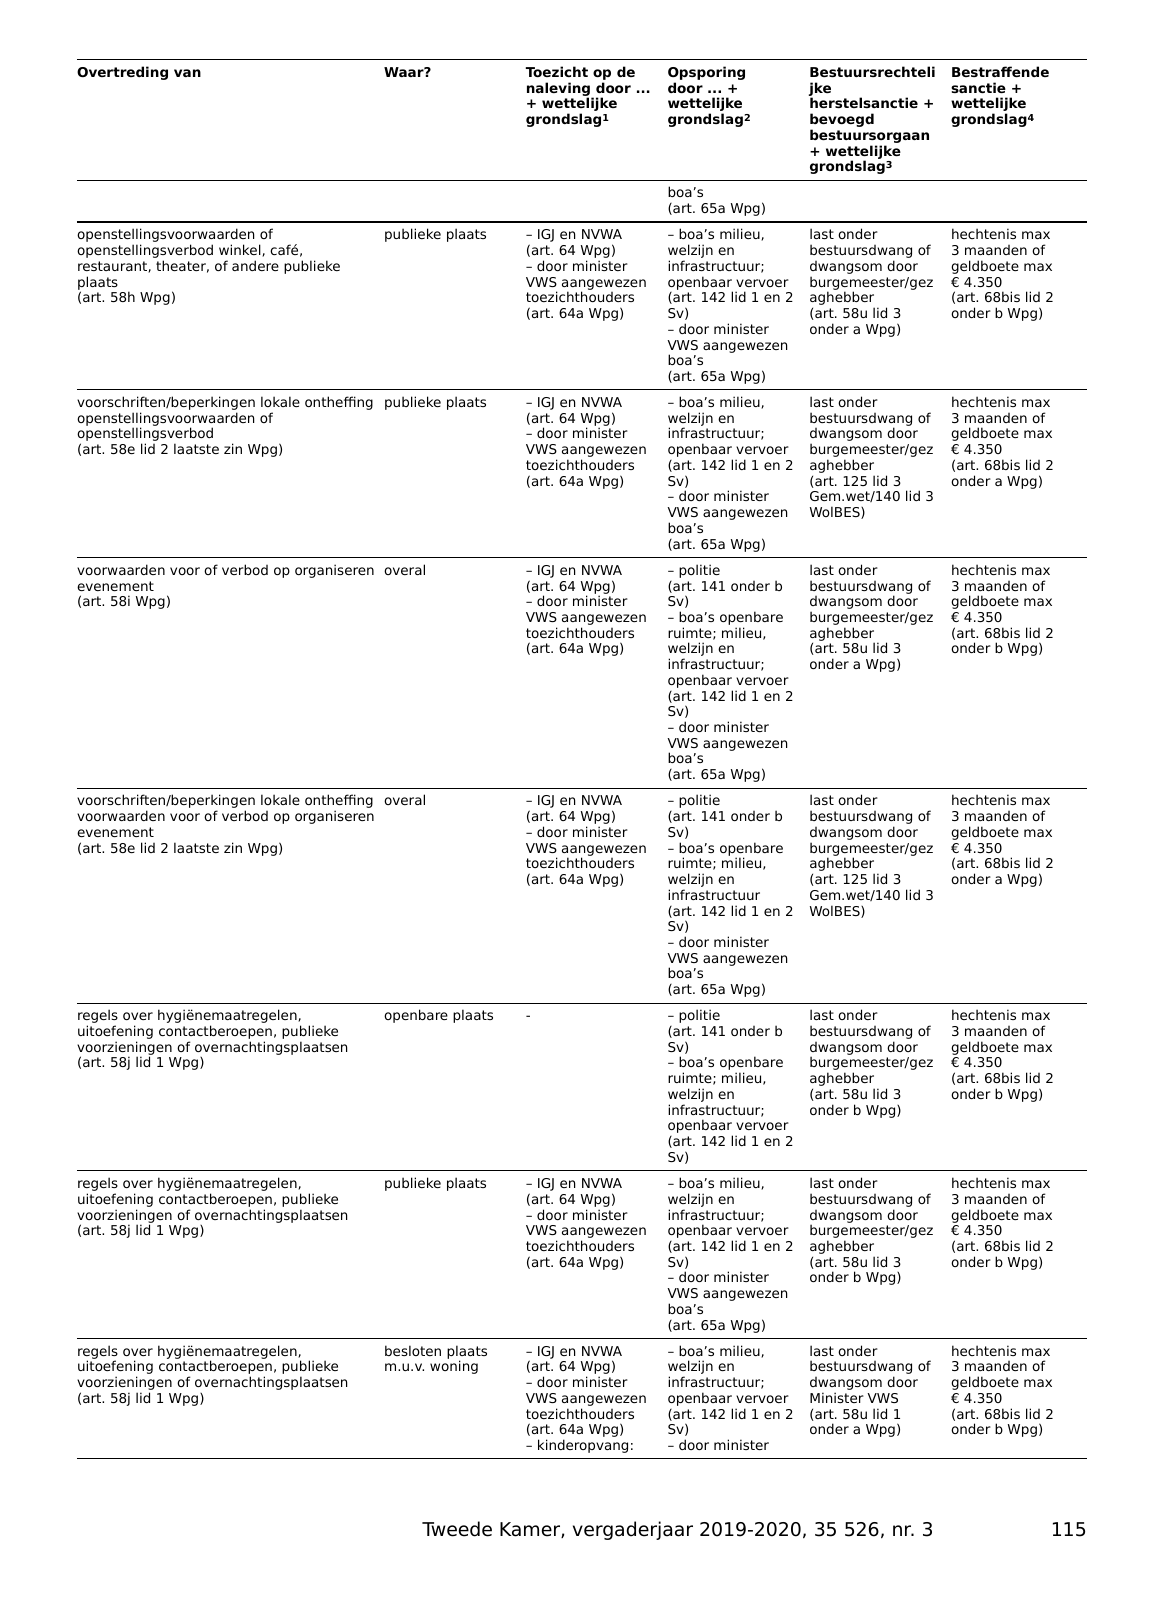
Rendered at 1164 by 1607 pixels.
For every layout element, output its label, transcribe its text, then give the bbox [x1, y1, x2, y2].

table_cell openstellingsvoorwaarden of openstellingsverbod winkel, café, restaurant, theater, of andere publieke plaats (art. 58h Wpg) [77, 223, 378, 389]
table_cell – politie (art. 141 onder b Sv) – boa’s openbare ruimte; milieu, welzijn en infrastructuur; openbaar vervoer (art. 142 lid 1 en 2 Sv) – door minister VWS aangewezen boa’s (art. 65a Wpg) [661, 558, 803, 787]
table_header Opsporing door ... + wettelijke grondslag2 [661, 60, 803, 179]
table_cell [77, 181, 378, 221]
table_cell – IGJ en NVWA (art. 64 Wpg) – door minister VWS aangewezen toezichthouders (art. 64a Wpg) [520, 789, 661, 1002]
table_cell regels over hygiënemaatregelen, uitoefening contactberoepen, publieke voorzieningen of overnachtingsplaatsen (art. 58j lid 1 Wpg) [77, 1004, 378, 1170]
table_header Bestraffende sanctie + wettelijke grondslag4 [945, 60, 1087, 179]
table_cell hechtenis max 3 maanden of geldboete max € 4.350 (art. 68bis lid 2 onder b Wpg) [945, 1339, 1087, 1458]
table_cell – IGJ en NVWA (art. 64 Wpg) – door minister VWS aangewezen toezichthouders (art. 64a Wpg) [520, 1171, 661, 1338]
table_cell hechtenis max 3 maanden of geldboete max € 4.350 (art. 68bis lid 2 onder b Wpg) [945, 558, 1087, 787]
table_cell last onder bestuursdwang of dwangsom door Minister VWS (art. 58u lid 1 onder a Wpg) [803, 1339, 945, 1458]
table_cell – IGJ en NVWA (art. 64 Wpg) – door minister VWS aangewezen toezichthouders (art. 64a Wpg) [520, 223, 661, 389]
table_cell – IGJ en NVWA (art. 64 Wpg) – door minister VWS aangewezen toezichthouders (art. 64a Wpg) [520, 390, 661, 557]
table_cell publieke plaats [378, 223, 519, 389]
table_cell – boa’s milieu, welzijn en infrastructuur; openbaar vervoer (art. 142 lid 1 en 2 Sv) – door minister VWS aangewezen boa’s (art. 65a Wpg) [661, 223, 803, 389]
table_cell overal [378, 558, 519, 787]
table_cell – politie (art. 141 onder b Sv) – boa’s openbare ruimte; milieu, welzijn en infrastructuur; openbaar vervoer (art. 142 lid 1 en 2 Sv) [661, 1004, 803, 1170]
table_cell hechtenis max 3 maanden of geldboete max € 4.350 (art. 68bis lid 2 onder b Wpg) [945, 1171, 1087, 1338]
table_cell regels over hygiënemaatregelen, uitoefening contactberoepen, publieke voorzieningen of overnachtingsplaatsen (art. 58j lid 1 Wpg) [77, 1171, 378, 1338]
table_header Overtreding van [77, 60, 378, 179]
table_cell – boa’s milieu, welzijn en infrastructuur; openbaar vervoer (art. 142 lid 1 en 2 Sv) – door minister VWS aangewezen boa’s (art. 65a Wpg) [661, 1171, 803, 1338]
table_cell publieke plaats [378, 390, 519, 557]
table_cell openbare plaats [378, 1004, 519, 1170]
table_cell last onder bestuursdwang of dwangsom door burgemeester/gezaghebber (art. 58u lid 3 onder a Wpg) [803, 558, 945, 787]
table_cell [803, 181, 945, 221]
table_header Toezicht op de naleving door ... + wettelijke grondslag1 [520, 60, 661, 179]
table_cell – boa’s milieu, welzijn en infrastructuur; openbaar vervoer (art. 142 lid 1 en 2 Sv) – door minister VWS aangewezen boa’s (art. 65a Wpg) [661, 390, 803, 557]
table_cell overal [378, 789, 519, 1002]
table_cell – boa’s milieu, welzijn en infrastructuur; openbaar vervoer (art. 142 lid 1 en 2 Sv) – door minister [661, 1339, 803, 1458]
table_cell voorschriften/beperkingen lokale ontheffing voorwaarden voor of verbod op organiseren evenement (art. 58e lid 2 laatste zin Wpg) [77, 789, 378, 1002]
table_cell last onder bestuursdwang of dwangsom door burgemeester/gezaghebber (art. 58u lid 3 onder b Wpg) [803, 1171, 945, 1338]
table_cell last onder bestuursdwang of dwangsom door burgemeester/gezaghebber (art. 125 lid 3 Gem.wet/140 lid 3 WolBES) [803, 789, 945, 1002]
table_header Waar? [378, 60, 519, 179]
table_cell besloten plaats m.u.v. woning [378, 1339, 519, 1458]
table_cell voorschriften/beperkingen lokale ontheffing openstellingsvoorwaarden of openstellingsverbod (art. 58e lid 2 laatste zin Wpg) [77, 390, 378, 557]
table_cell hechtenis max 3 maanden of geldboete max € 4.350 (art. 68bis lid 2 onder b Wpg) [945, 1004, 1087, 1170]
table_cell - [520, 1004, 661, 1170]
table_cell – IGJ en NVWA (art. 64 Wpg) – door minister VWS aangewezen toezichthouders (art. 64a Wpg) [520, 558, 661, 787]
table_cell last onder bestuursdwang of dwangsom door burgemeester/gezaghebber (art. 58u lid 3 onder b Wpg) [803, 1004, 945, 1170]
table_cell publieke plaats [378, 1171, 519, 1338]
table_cell [945, 181, 1087, 221]
table_cell voorwaarden voor of verbod op organiseren evenement (art. 58i Wpg) [77, 558, 378, 787]
table_cell – politie (art. 141 onder b Sv) – boa’s openbare ruimte; milieu, welzijn en infrastructuur (art. 142 lid 1 en 2 Sv) – door minister VWS aangewezen boa’s (art. 65a Wpg) [661, 789, 803, 1002]
table_cell hechtenis max 3 maanden of geldboete max € 4.350 (art. 68bis lid 2 onder b Wpg) [945, 223, 1087, 389]
table_cell [378, 181, 519, 221]
table_cell – IGJ en NVWA (art. 64 Wpg) – door minister VWS aangewezen toezichthouders (art. 64a Wpg) – kinderopvang: [520, 1339, 661, 1458]
table_cell hechtenis max 3 maanden of geldboete max € 4.350 (art. 68bis lid 2 onder a Wpg) [945, 789, 1087, 1002]
table_cell regels over hygiënemaatregelen, uitoefening contactberoepen, publieke voorzieningen of overnachtingsplaatsen (art. 58j lid 1 Wpg) [77, 1339, 378, 1458]
table_cell last onder bestuursdwang of dwangsom door burgemeester/gezaghebber (art. 58u lid 3 onder a Wpg) [803, 223, 945, 389]
table_cell [520, 181, 661, 221]
table_header Bestuursrechtelijke herstelsanctie + bevoegd bestuursorgaan + wettelijke grondslag3 [803, 60, 945, 179]
table_cell boa’s (art. 65a Wpg) [661, 181, 803, 221]
table_cell hechtenis max 3 maanden of geldboete max € 4.350 (art. 68bis lid 2 onder a Wpg) [945, 390, 1087, 557]
table_cell last onder bestuursdwang of dwangsom door burgemeester/gezaghebber (art. 125 lid 3 Gem.wet/140 lid 3 WolBES) [803, 390, 945, 557]
